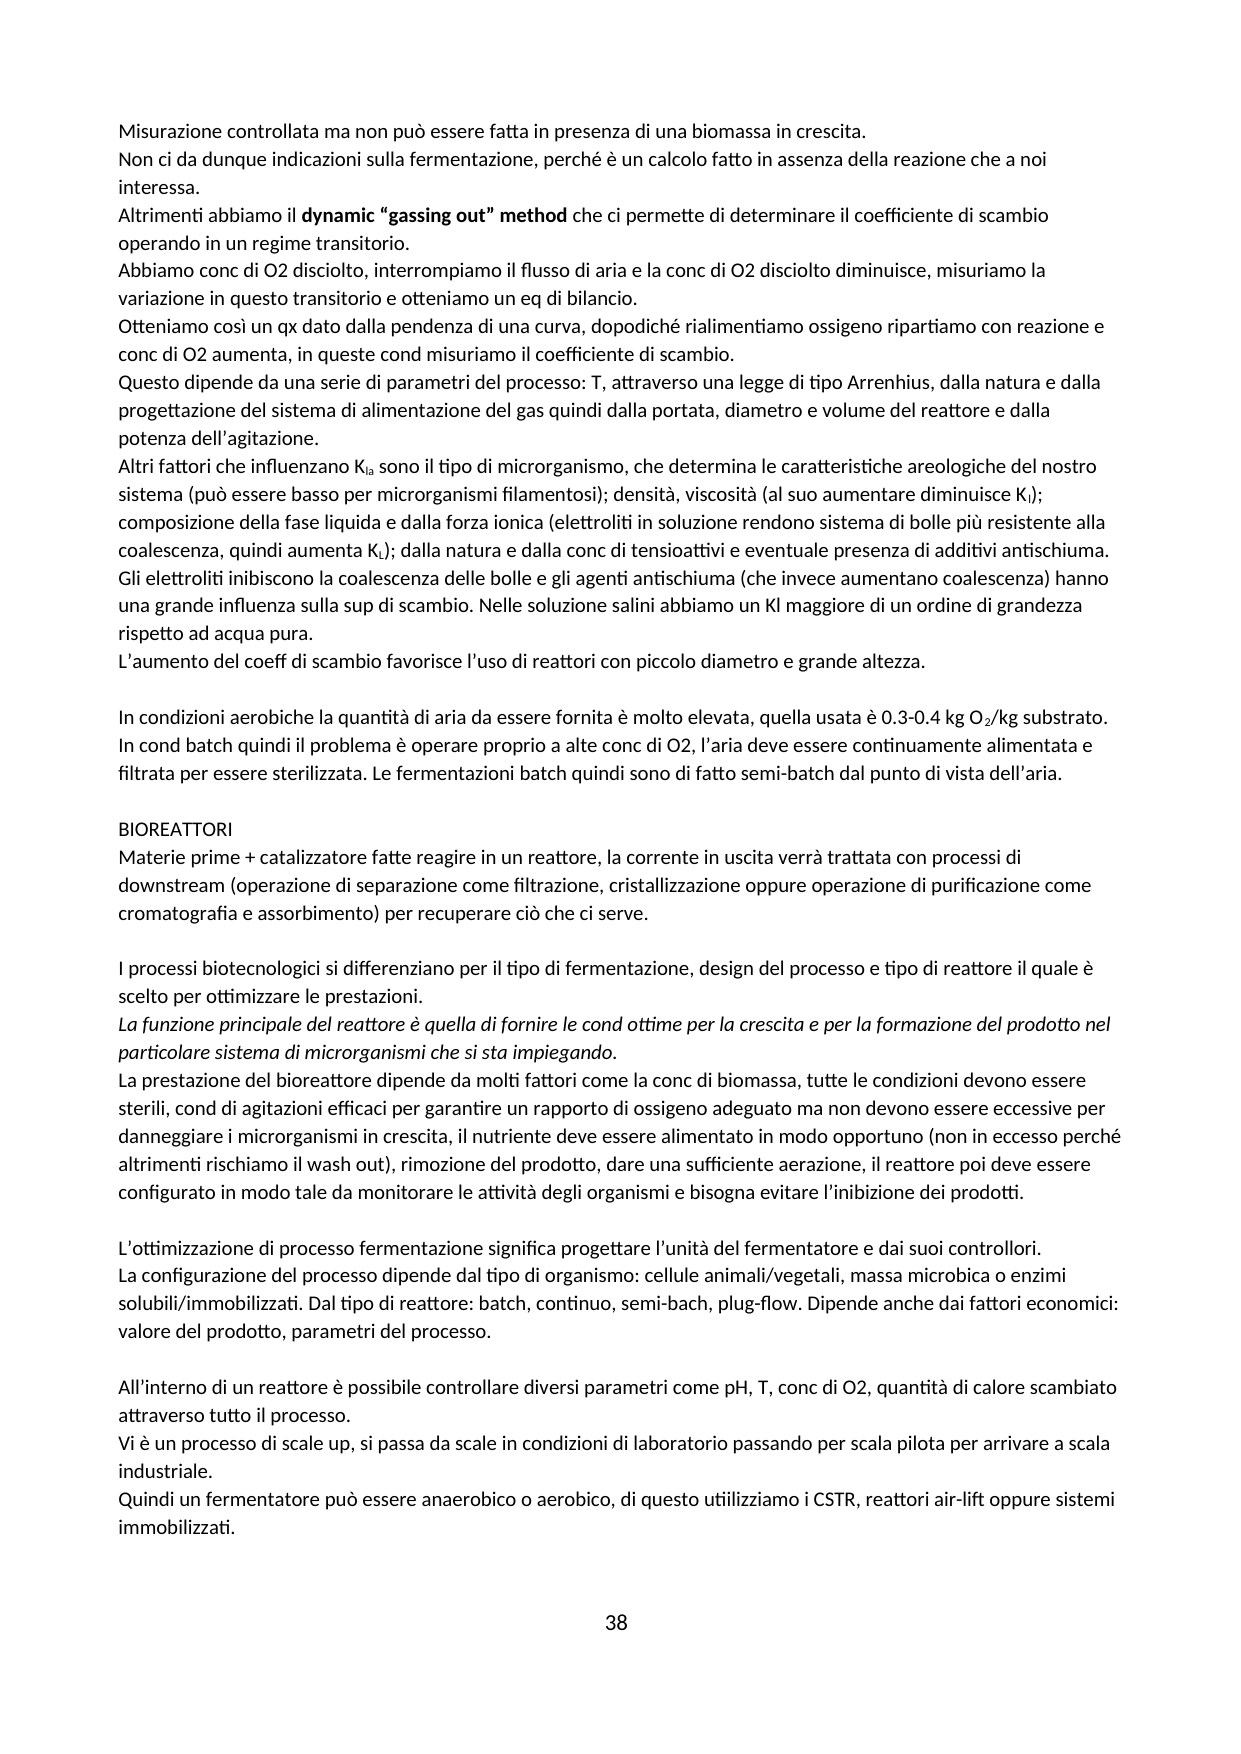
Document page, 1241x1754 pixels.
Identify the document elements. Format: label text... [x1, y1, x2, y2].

text Misurazione controllata ma non può essere fatta in presenza di una biomassa in crescita. Non ci da dunque indicazioni sulla fermentazione, perché è un calcolo fatto in assenza della reazione che a noi interessa. Altrimenti abbiamo il dynamic “gassing out” method che ci permette di determinare il coefficiente di scambio operando in un regime transitorio. Abbiamo conc di O2 disciolto, interrompiamo il flusso di aria e la conc di O2 disciolto diminuisce, misuriamo la variazione in questo transitorio e otteniamo un eq di bilancio. Otteniamo così un qx dato dalla pendenza di una curva, dopodiché rialimentiamo ossigeno ripartiamo con reazione e conc di O2 aumenta, in queste cond misuriamo il coefficiente di scambio. Questo dipende da una serie di parametri del processo: T, attraverso una legge di tipo Arrenhius, dalla natura e dalla progettazione del sistema di alimentazione del gas quindi dalla portata, diametro e volume del reattore e dalla potenza dell’agitazione. Altri fattori che influenzano Kla sono il tipo di microrganismo, che determina le caratteristiche areologiche del nostro sistema (può essere basso per microrganismi filamentosi); densità, viscosità (al suo aumentare diminuisce Kl); composizione della fase liquida e dalla forza ionica (elettroliti in soluzione rendono sistema di bolle più resistente alla coalescenza, quindi aumenta KL); dalla natura e dalla conc di tensioattivi e eventuale presenza di additivi antischiuma. Gli elettroliti inibiscono la coalescenza delle bolle e gli agenti antischiuma (che invece aumentano coalescenza) hanno una grande influenza sulla sup di scambio. Nelle soluzione salini abbiamo un Kl maggiore di un ordine di grandezza rispetto ad acqua pura. L’aumento del coeff di scambio favorisce l’uso di reattori con piccolo diametro e grande altezza. In condizioni aerobiche la quantità di aria da essere fornita è molto elevata, quella usata è 0.3-0.4 kg O2/kg substrato. In cond batch quindi il problema è operare proprio a alte conc di O2, l’aria deve essere continuamente alimentata e filtrata per essere sterilizzata. Le fermentazioni batch quindi sono di fatto semi-batch dal punto di vista dell’aria. BIOREATTORI Materie prime + catalizzatore fatte reagire in un reattore, la corrente in uscita verrà trattata con processi di downstream (operazione di separazione come filtrazione, cristallizzazione oppure operazione di purificazione come cromatografia e assorbimento) per recuperare ciò che ci serve. I processi biotecnologici si differenziano per il tipo di fermentazione, design del processo e tipo di reattore il quale è scelto per ottimizzare le prestazioni. La funzione principale del reattore è quella di fornire le cond ottime per la crescita e per la formazione del prodotto nel particolare sistema di microrganismi che si sta impiegando. La prestazione del bioreattore dipende da molti fattori come la conc di biomassa, tutte le condizioni devono essere sterili, cond di agitazioni efficaci per garantire un rapporto di ossigeno adeguato ma non devono essere eccessive per danneggiare i microrganismi in crescita, il nutriente deve essere alimentato in modo opportuno (non in eccesso perché altrimenti rischiamo il wash out), rimozione del prodotto, dare una sufficiente aerazione, il reattore poi deve essere configurato in modo tale da monitorare le attività degli organismi e bisogna evitare l’inibizione dei prodotti. [118, 118, 1124, 1204]
text L’ottimizzazione di processo fermentazione significa progettare l’unità del fermentatore e dai suoi controllori. La configurazione del processo dipende dal tipo di organismo: cellule animali/vegetali, massa microbica o enzimi solubili/immobilizzati. Dal tipo di reattore: batch, continuo, semi-bach, plug-flow. Dipende anche dai fattori economici: valore del prodotto, parametri del processo. All’interno di un reattore è possibile controllare diversi parametri come pH, T, conc di O2, quantità di calore scambiato attraverso tutto il processo. Vi è un processo di scale up, si passa da scale in condizioni di laboratorio passando per scala pilota per arrivare a scala industriale. Quindi un fermentatore può essere anaerobico o aerobico, di questo utiilizziamo i CSTR, reattori air-lift oppure sistemi immobilizzati. [118, 1207, 1124, 1567]
